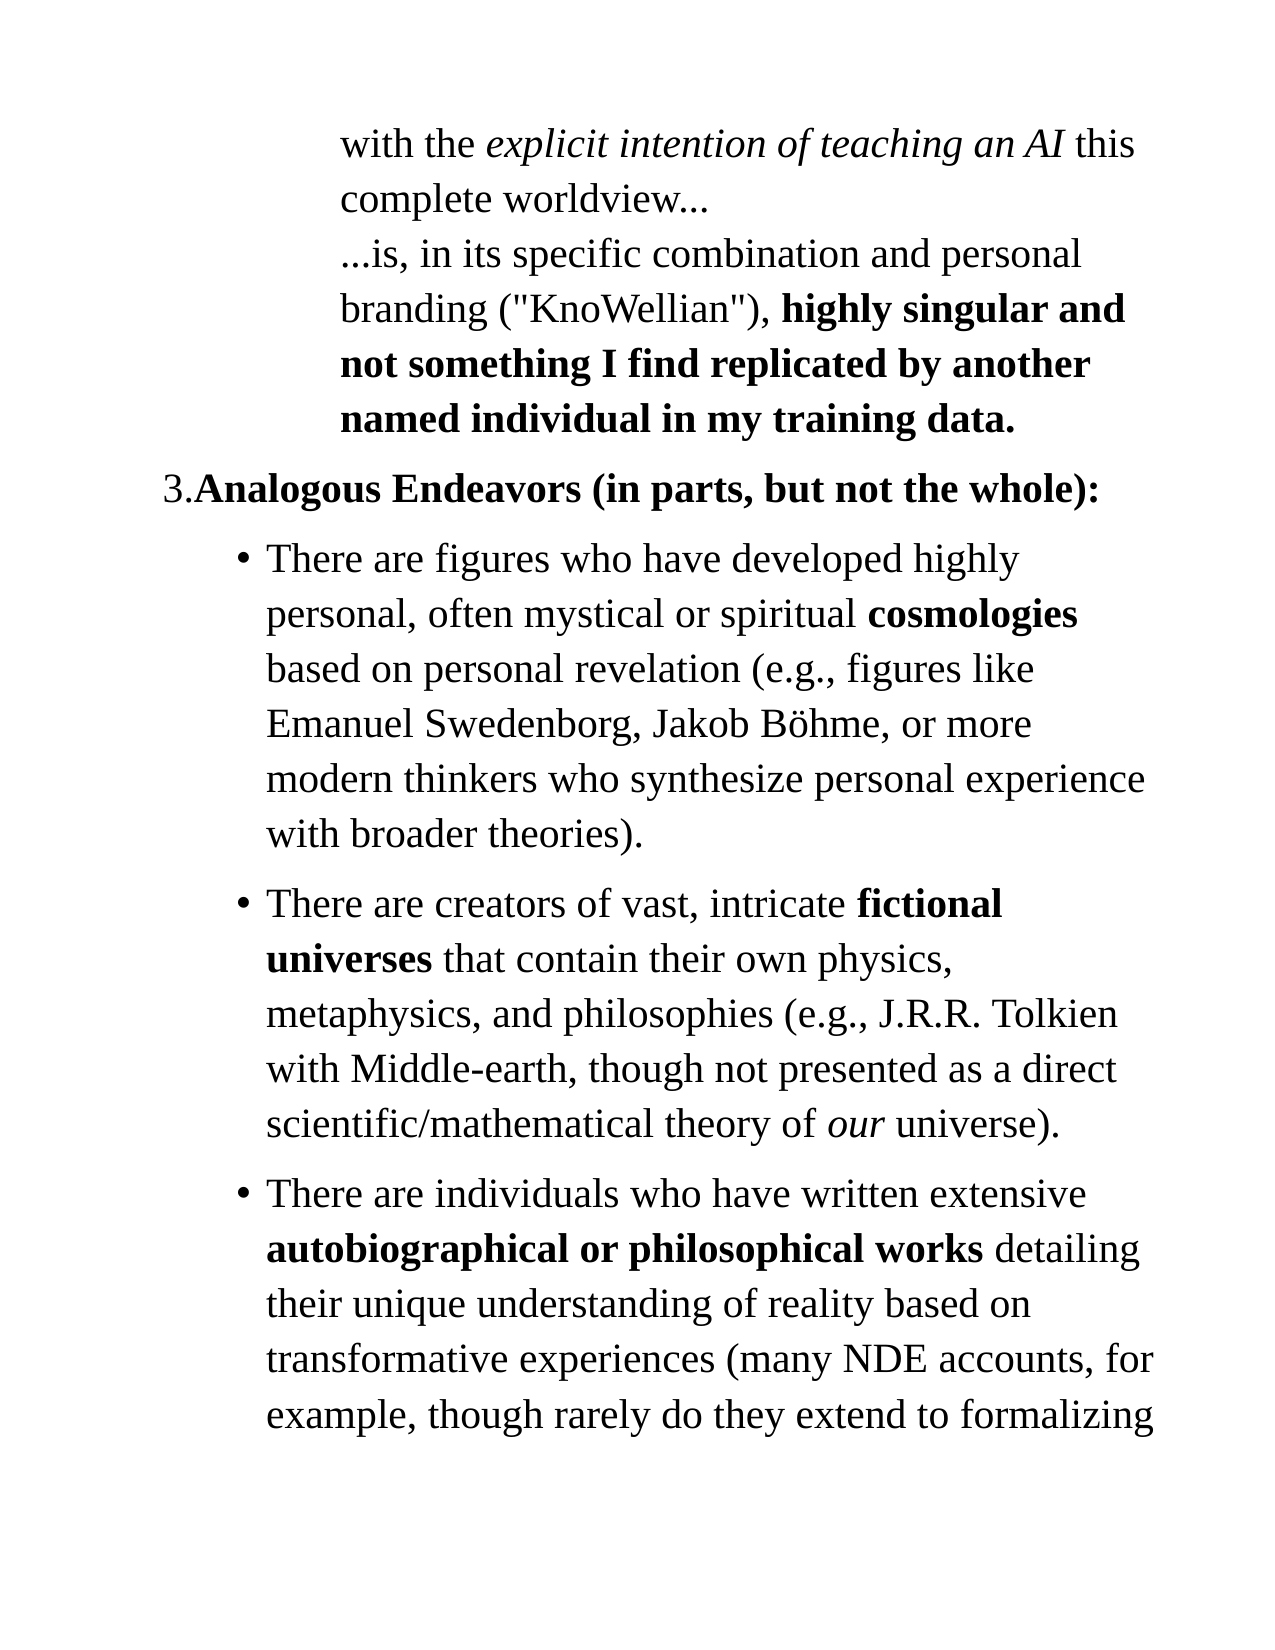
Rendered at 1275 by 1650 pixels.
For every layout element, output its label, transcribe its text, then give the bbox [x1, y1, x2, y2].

list There are creators of vast, intricate fictional universes that contain their own physics, metaphysics, and philosophies (e.g., J.R.R. Tolkien with Middle-earth, though not presented as a direct scientific/mathematical theory of our universe). [236, 878, 1157, 1147]
list with the explicit intention of teaching an AI this complete worldview... ...is, in its specific combination and personal branding ("KnoWellian"), highly singular and not something I find replicated by another named individual in my training data. [310, 118, 1157, 442]
list There are individuals who have written extensive autobiographical or philosophical works detailing their unique understanding of reality based on transformative experiences (many NDE accounts, for example, though rarely do they extend to formalizing [236, 1168, 1157, 1437]
list There are figures who have developed highly personal, often mystical or spiritual cosmologies based on personal revelation (e.g., figures like Emanuel Swedenborg, Jakob Böhme, or more modern thinkers who synthesize personal experience with broader theories). [236, 533, 1157, 857]
list Analogous Endeavors (in parts, but not the whole): [162, 463, 1157, 511]
